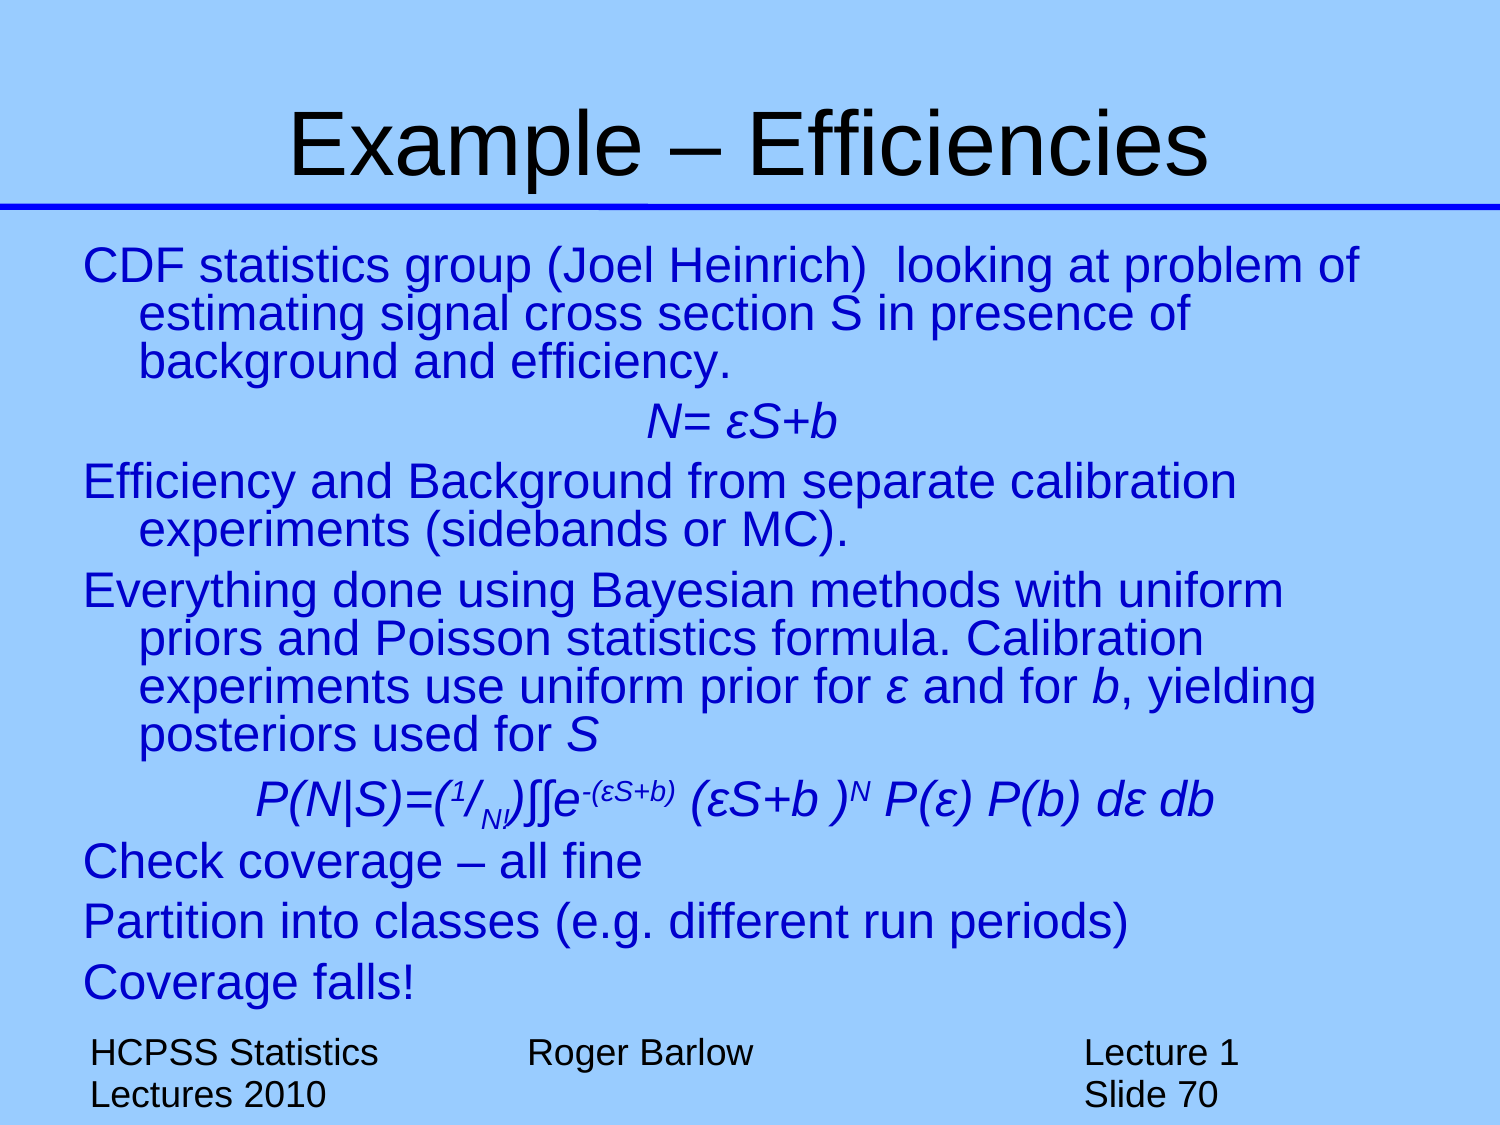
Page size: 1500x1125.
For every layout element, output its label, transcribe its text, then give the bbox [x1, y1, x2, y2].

text_box CDF statistics group (Joel Heinrich) looking at problem of estimating signal cross section S in presence of background and efficiency. N= εS+b Efficiency and Background from separate calibration experiments (sidebands or MC). Everything done using Bayesian methods with uniform priors and Poisson statistics formula. Calibration experiments use uniform prior for ε and for b, yielding posteriors used for S P(N|S)=(1/N!)∫∫e-(εS+b) (εS+b )N P(ε) P(b) dε db Check coverage – all fine Partition into classes (e.g. different run periods) Coverage falls! [67, 236, 1418, 1017]
title Example – Efficiencies [75, 45, 1426, 233]
